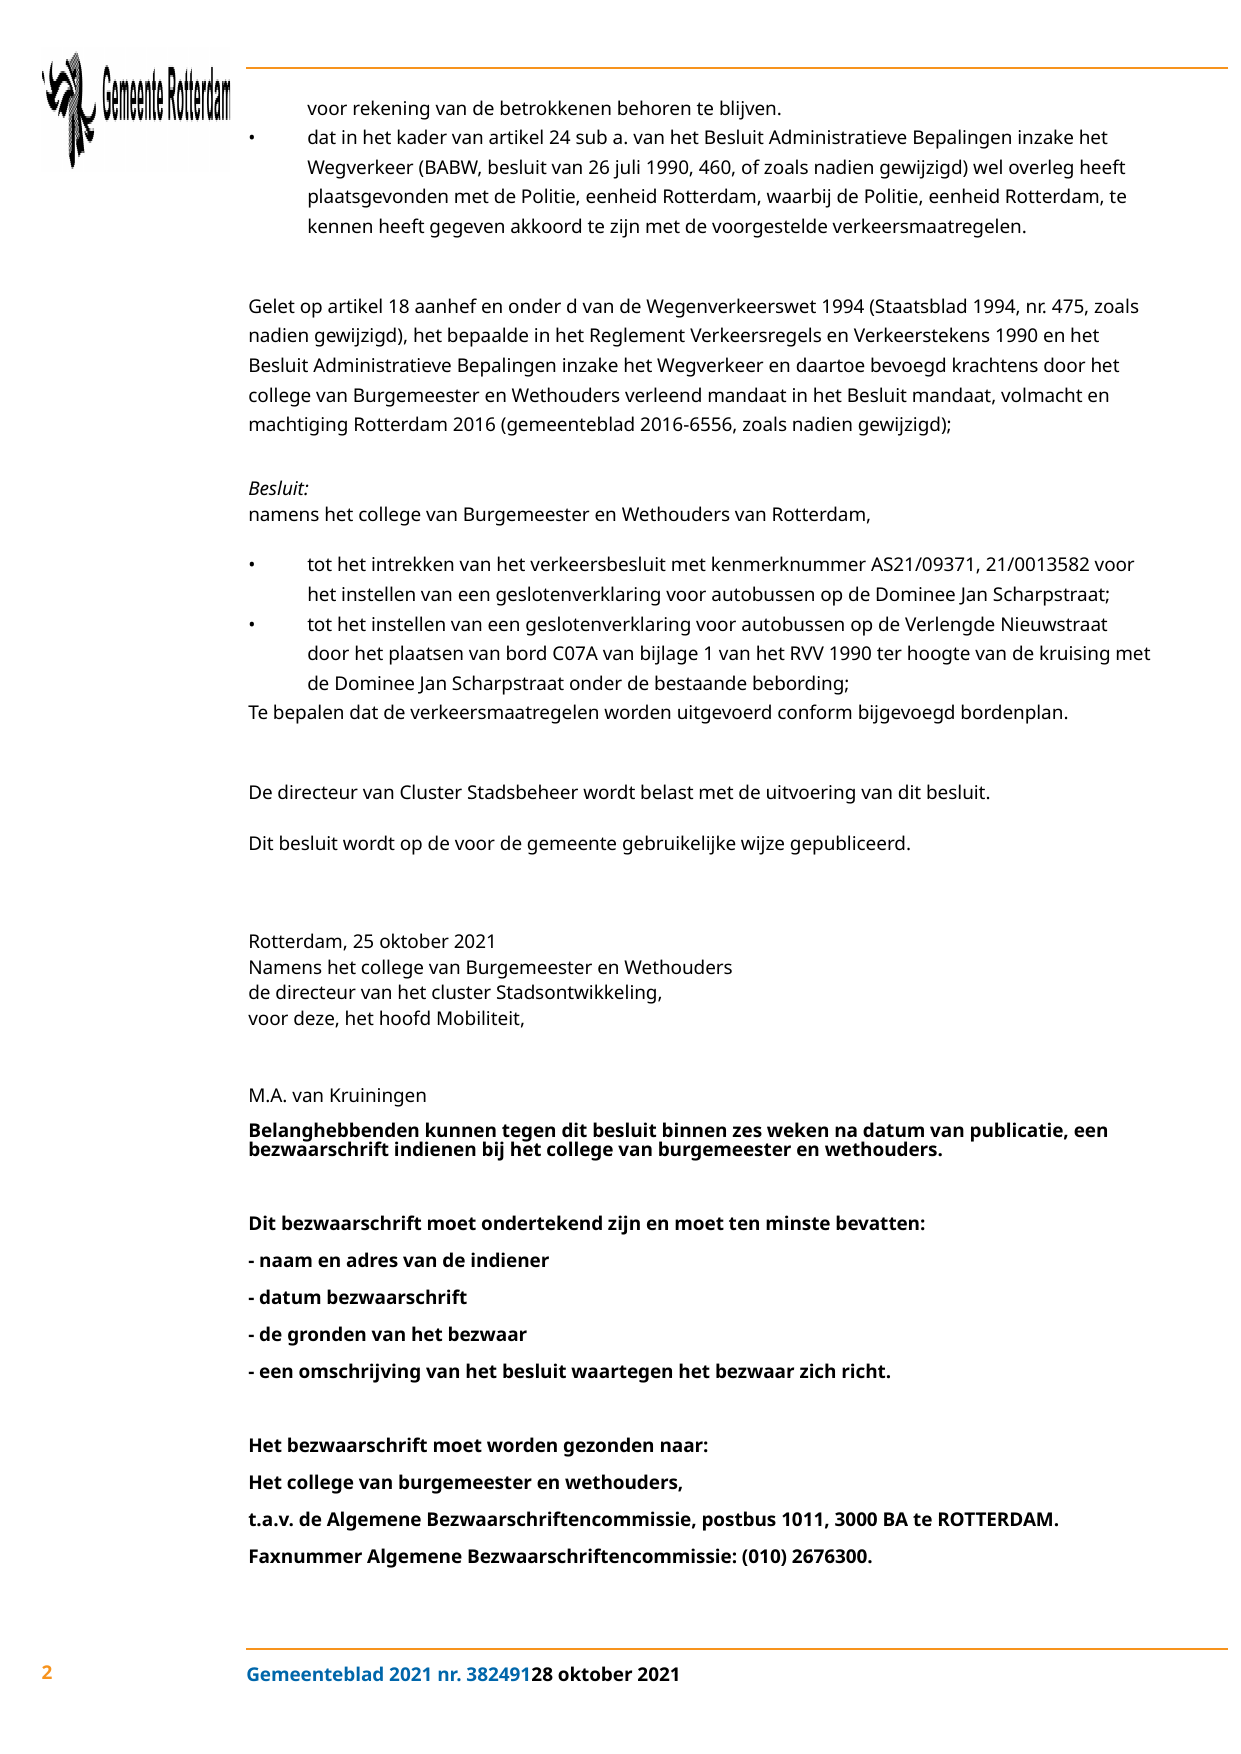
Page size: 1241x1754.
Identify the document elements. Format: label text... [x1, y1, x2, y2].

text - datum bezwaarschrift [248, 1289, 1152, 1308]
text de directeur van het cluster Stadsontwikkeling, [248, 979, 1152, 1005]
text Te bepalen dat de verkeersmaatregelen worden uitgevoerd conform bijgevoegd bordenplan. [248, 699, 1152, 725]
text Gelet op artikel 18 aanhef en onder d van de Wegenverkeerswet 1994 (Staatsblad 1994, nr. 475, zoals nadien gewijzigd), het bepaalde in het Reglement Verkeersregels en Verkeerstekens 1990 en het Besluit Administratieve Bepalingen inzake het Wegverkeer en daartoe bevoegd krachtens door het college van Burgemeester en Wethouders verleend mandaat in het Besluit mandaat, volmacht en machtiging Rotterdam 2016 (gemeenteblad 2016-6556, zoals nadien gewijzigd); [248, 293, 1152, 437]
text Faxnummer Algemene Bezwaarschriftencommissie: (010) 2676300. [248, 1548, 1152, 1567]
list voor rekening van de betrokkenen behoren te blijven. [248, 95, 1152, 121]
text - de gronden van het bezwaar [248, 1326, 1152, 1345]
text Besluit: [248, 475, 1152, 501]
text - naam en adres van de indiener [248, 1252, 1152, 1271]
text - een omschrijving van het besluit waartegen het bezwaar zich richt. [248, 1363, 1152, 1382]
text Belanghebbenden kunnen tegen dit besluit binnen zes weken na datum van publicatie, een bezwaarschrift indienen bij het college van burgemeester en wethouders. [248, 1122, 1152, 1160]
text namens het college van Burgemeester en Wethouders van Rotterdam, [248, 501, 1152, 527]
text Dit besluit wordt op de voor de gemeente gebruikelijke wijze gepubliceerd. [248, 830, 1152, 856]
text Het college van burgemeester en wethouders, [248, 1474, 1152, 1493]
list tot het instellen van een geslotenverklaring voor autobussen op de Verlengde Nieuwstraat door het plaatsen van bord C07A van bijlage 1 van het RVV 1990 ter hoogte van de kruising met de Dominee Jan Scharpstraat onder de bestaande bebording; [248, 611, 1152, 696]
text t.a.v. de Algemene Bezwaarschriftencommissie, postbus 1011, 3000 BA te ROTTERDAM. [248, 1511, 1152, 1530]
text voor deze, het hoofd Mobiliteit, [248, 1005, 1152, 1031]
list dat in het kader van artikel 24 sub a. van het Besluit Administratieve Bepalingen inzake het Wegverkeer (BABW, besluit van 26 juli 1990, 460, of zoals nadien gewijzigd) wel overleg heeft plaatsgevonden met de Politie, eenheid Rotterdam, waarbij de Politie, eenheid Rotterdam, te kennen heeft gegeven akkoord te zijn met de voorgestelde verkeersmaatregelen. [248, 124, 1152, 239]
text De directeur van Cluster Stadsbeheer wordt belast met de uitvoering van dit besluit. [248, 779, 1152, 805]
text M.A. van Kruiningen [248, 1082, 1152, 1108]
text Namens het college van Burgemeester en Wethouders [248, 954, 1152, 979]
picture [41, 47, 231, 172]
text Het bezwaarschrift moet worden gezonden naar: [248, 1437, 1152, 1456]
text Dit bezwaarschrift moet ondertekend zijn en moet ten minste bevatten: [248, 1215, 1152, 1234]
list tot het intrekken van het verkeersbesluit met kenmerknummer AS21/09371, 21/0013582 voor het instellen van een geslotenverklaring voor autobussen op de Dominee Jan Scharpstraat; [248, 552, 1152, 607]
text Rotterdam, 25 oktober 2021 [248, 928, 1152, 954]
